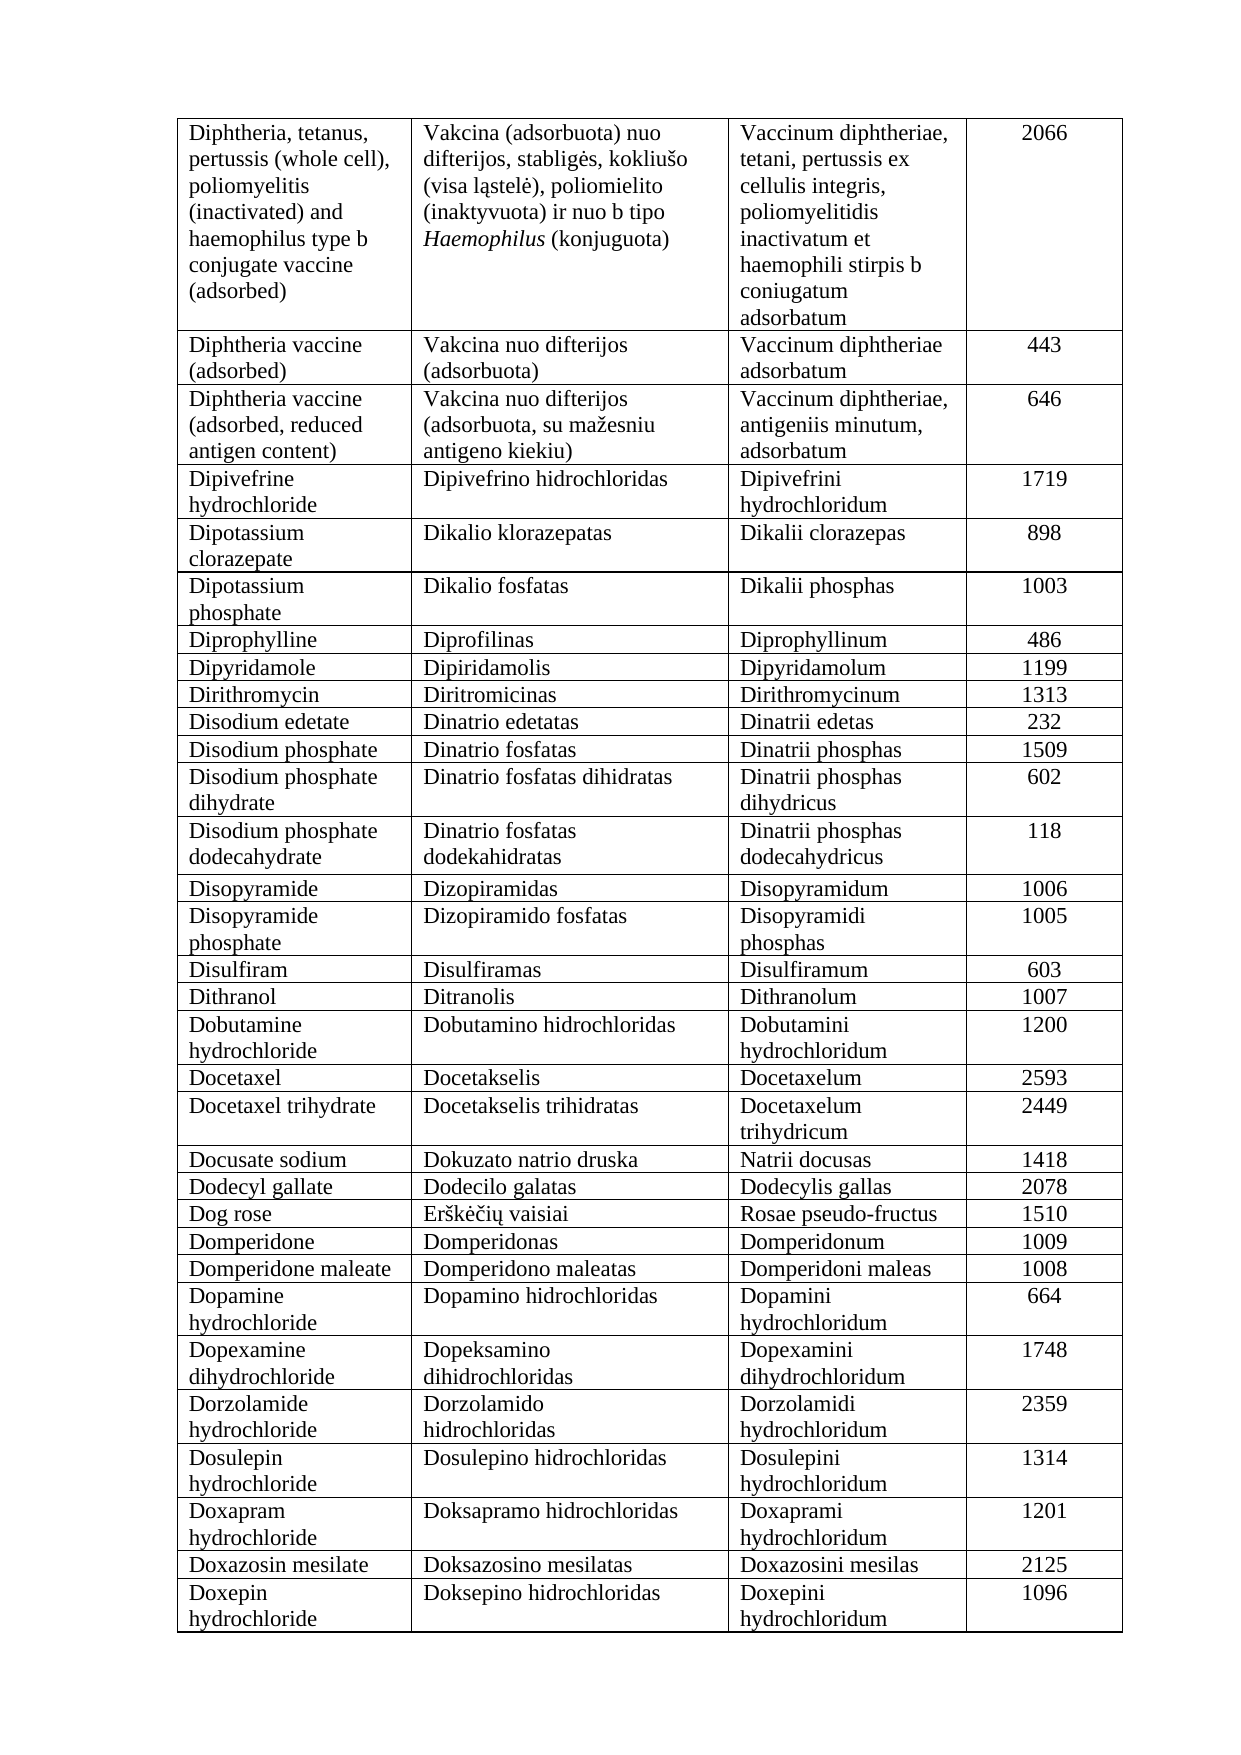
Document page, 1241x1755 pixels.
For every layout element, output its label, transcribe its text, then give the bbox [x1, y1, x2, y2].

table_cell Ditranolis [412, 983, 728, 1010]
table_cell Diprophyllinum [729, 626, 966, 652]
table_cell Vaccinum diphtheriae, tetani, pertussis ex cellulis integris, poliomyelitidis inactivatum et haemophili stirpis b coniugatum adsorbatum [729, 119, 966, 330]
table_cell Dobutamini hydrochloridum [729, 1011, 966, 1063]
table_cell 1007 [967, 983, 1122, 1010]
table_cell Dosulepino hidrochloridas [412, 1444, 728, 1497]
table_cell 1200 [967, 1011, 1122, 1063]
table_cell Dizopiramido fosfatas [412, 902, 728, 955]
table_cell Dinatrii phosphas [729, 736, 966, 762]
table_cell Natrii docusas [729, 1146, 966, 1172]
table_cell Docusate sodium [178, 1146, 411, 1172]
table_cell 1509 [967, 736, 1122, 762]
table_cell 602 [967, 763, 1122, 816]
table_cell Dikalio klorazepatas [412, 519, 728, 571]
table_cell 898 [967, 519, 1122, 571]
table_cell Vakcina (adsorbuota) nuo difterijos, stabligės, kokliušo (visa ląstelė), poliomielito (inaktyvuota) ir nuo b tipo Haemophilus (konjuguota) [412, 119, 728, 330]
table_cell Dopamino hidrochloridas [412, 1283, 728, 1335]
table_cell Dopeksamino dihidrochloridas [412, 1336, 728, 1389]
table_cell Dikalii clorazepas [729, 519, 966, 571]
table_cell 1314 [967, 1444, 1122, 1497]
table_cell Disopyramidi phosphas [729, 902, 966, 955]
table_cell 1003 [967, 573, 1122, 625]
table_cell 2449 [967, 1092, 1122, 1144]
table_cell Dopexamini dihydrochloridum [729, 1336, 966, 1389]
table_cell Diprophylline [178, 626, 411, 652]
table_cell Doxazosini mesilas [729, 1551, 966, 1578]
table_cell Dokuzato natrio druska [412, 1146, 728, 1172]
table_cell 1510 [967, 1200, 1122, 1227]
table_cell Dopamine hydrochloride [178, 1283, 411, 1335]
table_cell Dipiridamolis [412, 654, 728, 680]
table_cell Dodecilo galatas [412, 1173, 728, 1199]
table_cell Docetaxel trihydrate [178, 1092, 411, 1144]
table_cell Vaccinum diphtheriae adsorbatum [729, 331, 966, 384]
table_cell Domperidoni maleas [729, 1255, 966, 1282]
table_cell 2078 [967, 1173, 1122, 1199]
table_cell Domperidono maleatas [412, 1255, 728, 1282]
table_cell Docetaxelum [729, 1065, 966, 1091]
table_cell Diphtheria, tetanus, pertussis (whole cell), poliomyelitis (inactivated) and haemophilus type b conjugate vaccine (adsorbed) [178, 119, 411, 330]
table_cell Disodium edetate [178, 708, 411, 735]
table_cell 1199 [967, 654, 1122, 680]
table_cell Doksapramo hidrochloridas [412, 1498, 728, 1550]
table_cell Disopyramide [178, 875, 411, 901]
table_cell 664 [967, 1283, 1122, 1335]
table_cell Domperidonum [729, 1228, 966, 1254]
table_cell Dodecyl gallate [178, 1173, 411, 1199]
table_cell Dog rose [178, 1200, 411, 1227]
table_cell 232 [967, 708, 1122, 735]
table_cell Dosulepini hydrochloridum [729, 1444, 966, 1497]
table_cell Disulfiram [178, 956, 411, 982]
table_cell 2125 [967, 1551, 1122, 1578]
table_cell Docetakselis trihidratas [412, 1092, 728, 1144]
table_cell 2593 [967, 1065, 1122, 1091]
table_cell Vakcina nuo difterijos (adsorbuota) [412, 331, 728, 384]
table_cell Domperidonas [412, 1228, 728, 1254]
table_cell Doksazosino mesilatas [412, 1551, 728, 1578]
table_cell Doxaprami hydrochloridum [729, 1498, 966, 1550]
table_cell Diritromicinas [412, 681, 728, 707]
table_cell Vaccinum diphtheriae, antigeniis minutum, adsorbatum [729, 385, 966, 464]
table_cell Disulfiramum [729, 956, 966, 982]
table_cell 1418 [967, 1146, 1122, 1172]
table_cell Docetakselis [412, 1065, 728, 1091]
table_cell 1748 [967, 1336, 1122, 1389]
table_cell 2359 [967, 1390, 1122, 1443]
table_cell Doxazosin mesilate [178, 1551, 411, 1578]
table_cell 1201 [967, 1498, 1122, 1550]
table_cell Diphtheria vaccine (adsorbed) [178, 331, 411, 384]
table_cell Dipotassium phosphate [178, 573, 411, 625]
table_cell 1313 [967, 681, 1122, 707]
table_cell Dinatrii edetas [729, 708, 966, 735]
table_cell Dirithromycinum [729, 681, 966, 707]
table_cell Dopamini hydrochloridum [729, 1283, 966, 1335]
table_cell Dorzolamide hydrochloride [178, 1390, 411, 1443]
table_cell Docetaxelum trihydricum [729, 1092, 966, 1144]
table_cell 2066 [967, 119, 1122, 330]
table_cell 603 [967, 956, 1122, 982]
table_cell Dirithromycin [178, 681, 411, 707]
table_cell Dipotassium clorazepate [178, 519, 411, 571]
table_cell Erškėčių vaisiai [412, 1200, 728, 1227]
table_cell 646 [967, 385, 1122, 464]
table_cell Diprofilinas [412, 626, 728, 652]
table_cell Dipyridamolum [729, 654, 966, 680]
table_cell Dinatrio fosfatas dodekahidratas [412, 817, 728, 874]
table_cell 1719 [967, 465, 1122, 518]
table_cell Dikalii phosphas [729, 573, 966, 625]
table_cell Disopyramidum [729, 875, 966, 901]
table_cell Dosulepin hydrochloride [178, 1444, 411, 1497]
table_cell 1006 [967, 875, 1122, 901]
table_cell Disodium phosphate [178, 736, 411, 762]
table_cell Dithranol [178, 983, 411, 1010]
table_cell Dodecylis gallas [729, 1173, 966, 1199]
table_cell Domperidone maleate [178, 1255, 411, 1282]
table_cell Doxapram hydrochloride [178, 1498, 411, 1550]
table_cell Dinatrii phosphas dihydricus [729, 763, 966, 816]
table_cell Dipyridamole [178, 654, 411, 680]
table_cell Disopyramide phosphate [178, 902, 411, 955]
table_cell Dopexamine dihydrochloride [178, 1336, 411, 1389]
table_cell 1005 [967, 902, 1122, 955]
table_cell Dinatrii phosphas dodecahydricus [729, 817, 966, 874]
table_cell Docetaxel [178, 1065, 411, 1091]
table_cell 1008 [967, 1255, 1122, 1282]
table_cell Diphtheria vaccine (adsorbed, reduced antigen content) [178, 385, 411, 464]
table_cell 1096 [967, 1579, 1122, 1631]
table_cell Rosae pseudo-fructus [729, 1200, 966, 1227]
table_cell Dipivefrine hydrochloride [178, 465, 411, 518]
table_cell Domperidone [178, 1228, 411, 1254]
table_cell 443 [967, 331, 1122, 384]
table_cell Dobutamine hydrochloride [178, 1011, 411, 1063]
table_cell Vakcina nuo difterijos (adsorbuota, su mažesniu antigeno kiekiu) [412, 385, 728, 464]
table_cell Dikalio fosfatas [412, 573, 728, 625]
table_cell Disulfiramas [412, 956, 728, 982]
table_cell Dinatrio edetatas [412, 708, 728, 735]
table_cell Doksepino hidrochloridas [412, 1579, 728, 1631]
table_cell Dizopiramidas [412, 875, 728, 901]
table_cell 1009 [967, 1228, 1122, 1254]
table_cell Disodium phosphate dodecahydrate [178, 817, 411, 874]
table_cell Disodium phosphate dihydrate [178, 763, 411, 816]
table_cell 486 [967, 626, 1122, 652]
table_cell Dipivefrini hydrochloridum [729, 465, 966, 518]
table_cell Dipivefrino hidrochloridas [412, 465, 728, 518]
table_cell Dinatrio fosfatas dihidratas [412, 763, 728, 816]
table_cell Doxepin hydrochloride [178, 1579, 411, 1631]
table_cell 118 [967, 817, 1122, 874]
table_cell Dobutamino hidrochloridas [412, 1011, 728, 1063]
table_cell Dinatrio fosfatas [412, 736, 728, 762]
table_cell Dorzolamido hidrochloridas [412, 1390, 728, 1443]
table_cell Dithranolum [729, 983, 966, 1010]
table_cell Doxepini hydrochloridum [729, 1579, 966, 1631]
table_cell Dorzolamidi hydrochloridum [729, 1390, 966, 1443]
